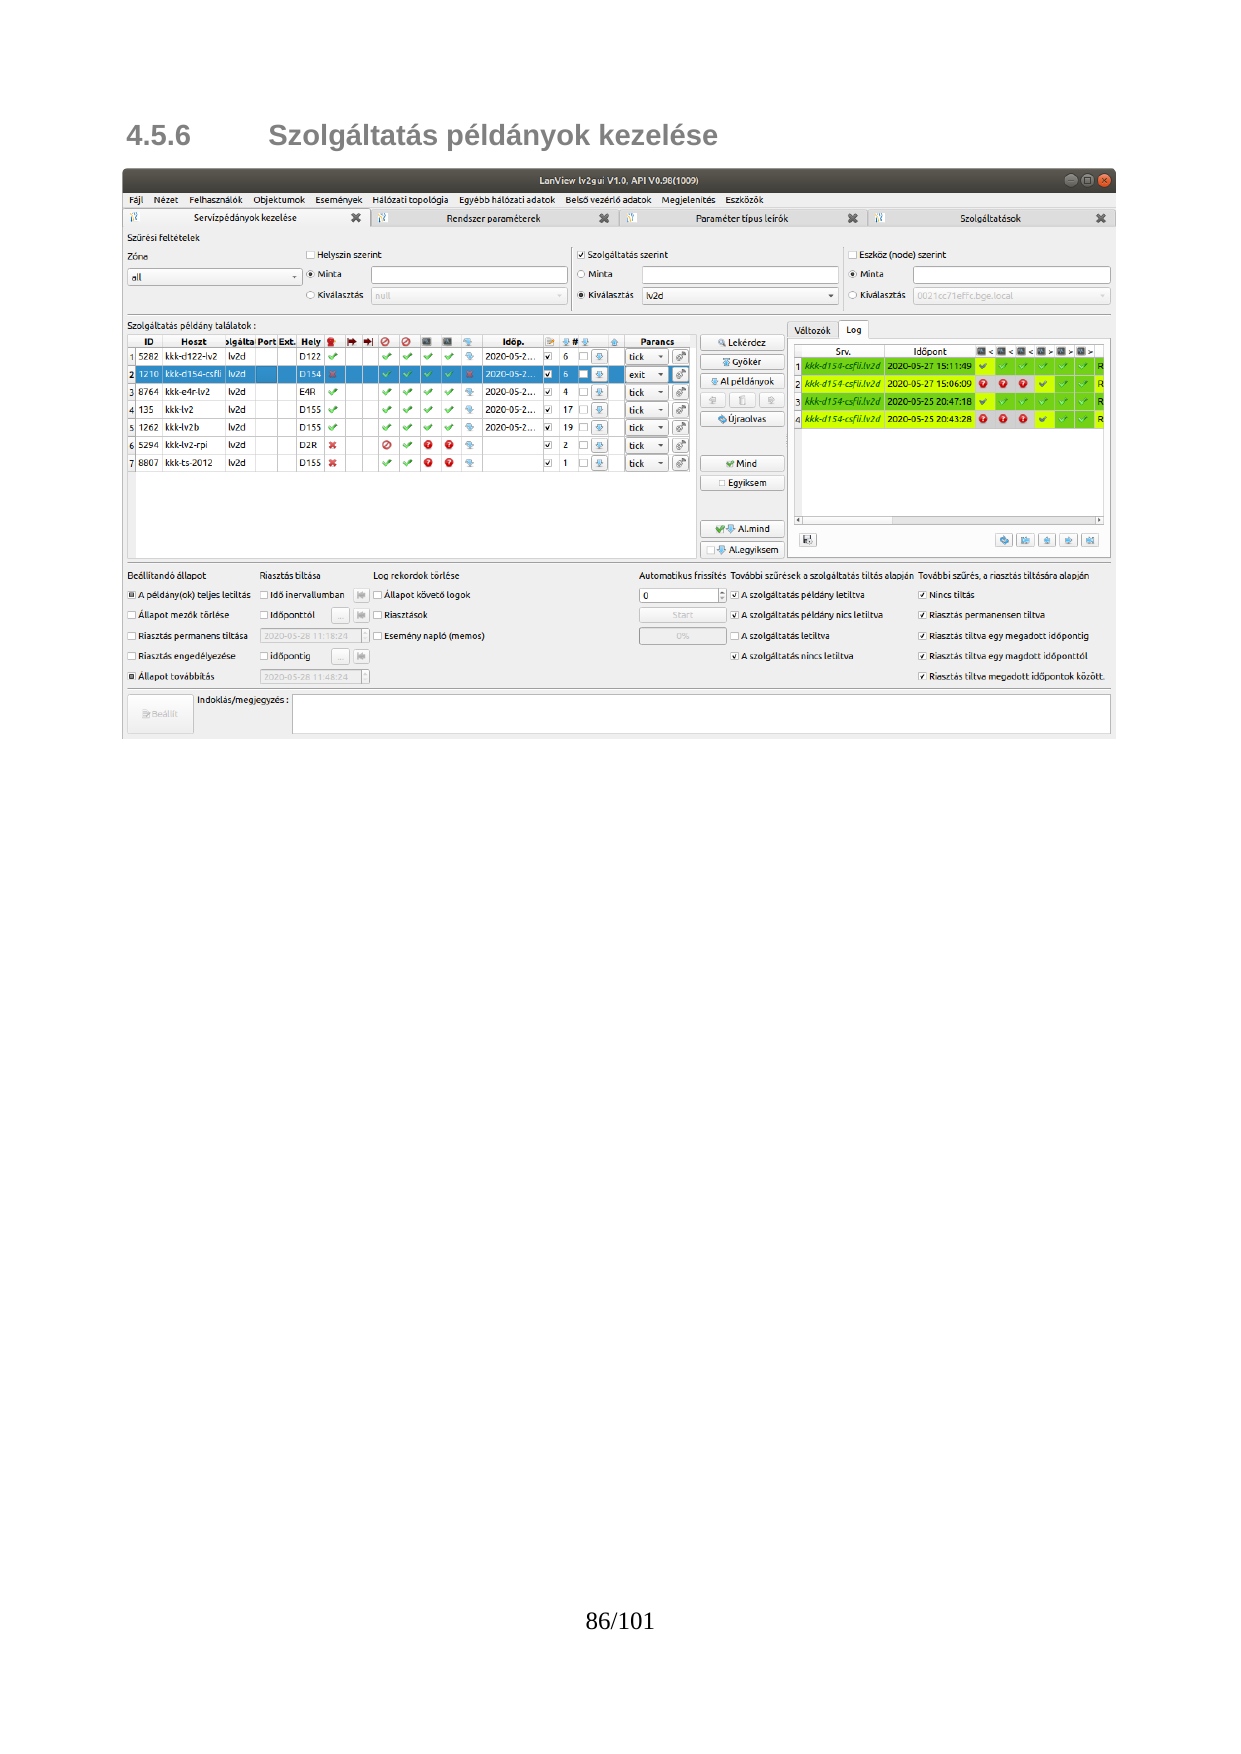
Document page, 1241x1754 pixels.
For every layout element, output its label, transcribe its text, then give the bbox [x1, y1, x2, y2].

subtitle Szolgáltatás példányok kezelése [118, 118, 1122, 152]
picture [118, 164, 1123, 746]
